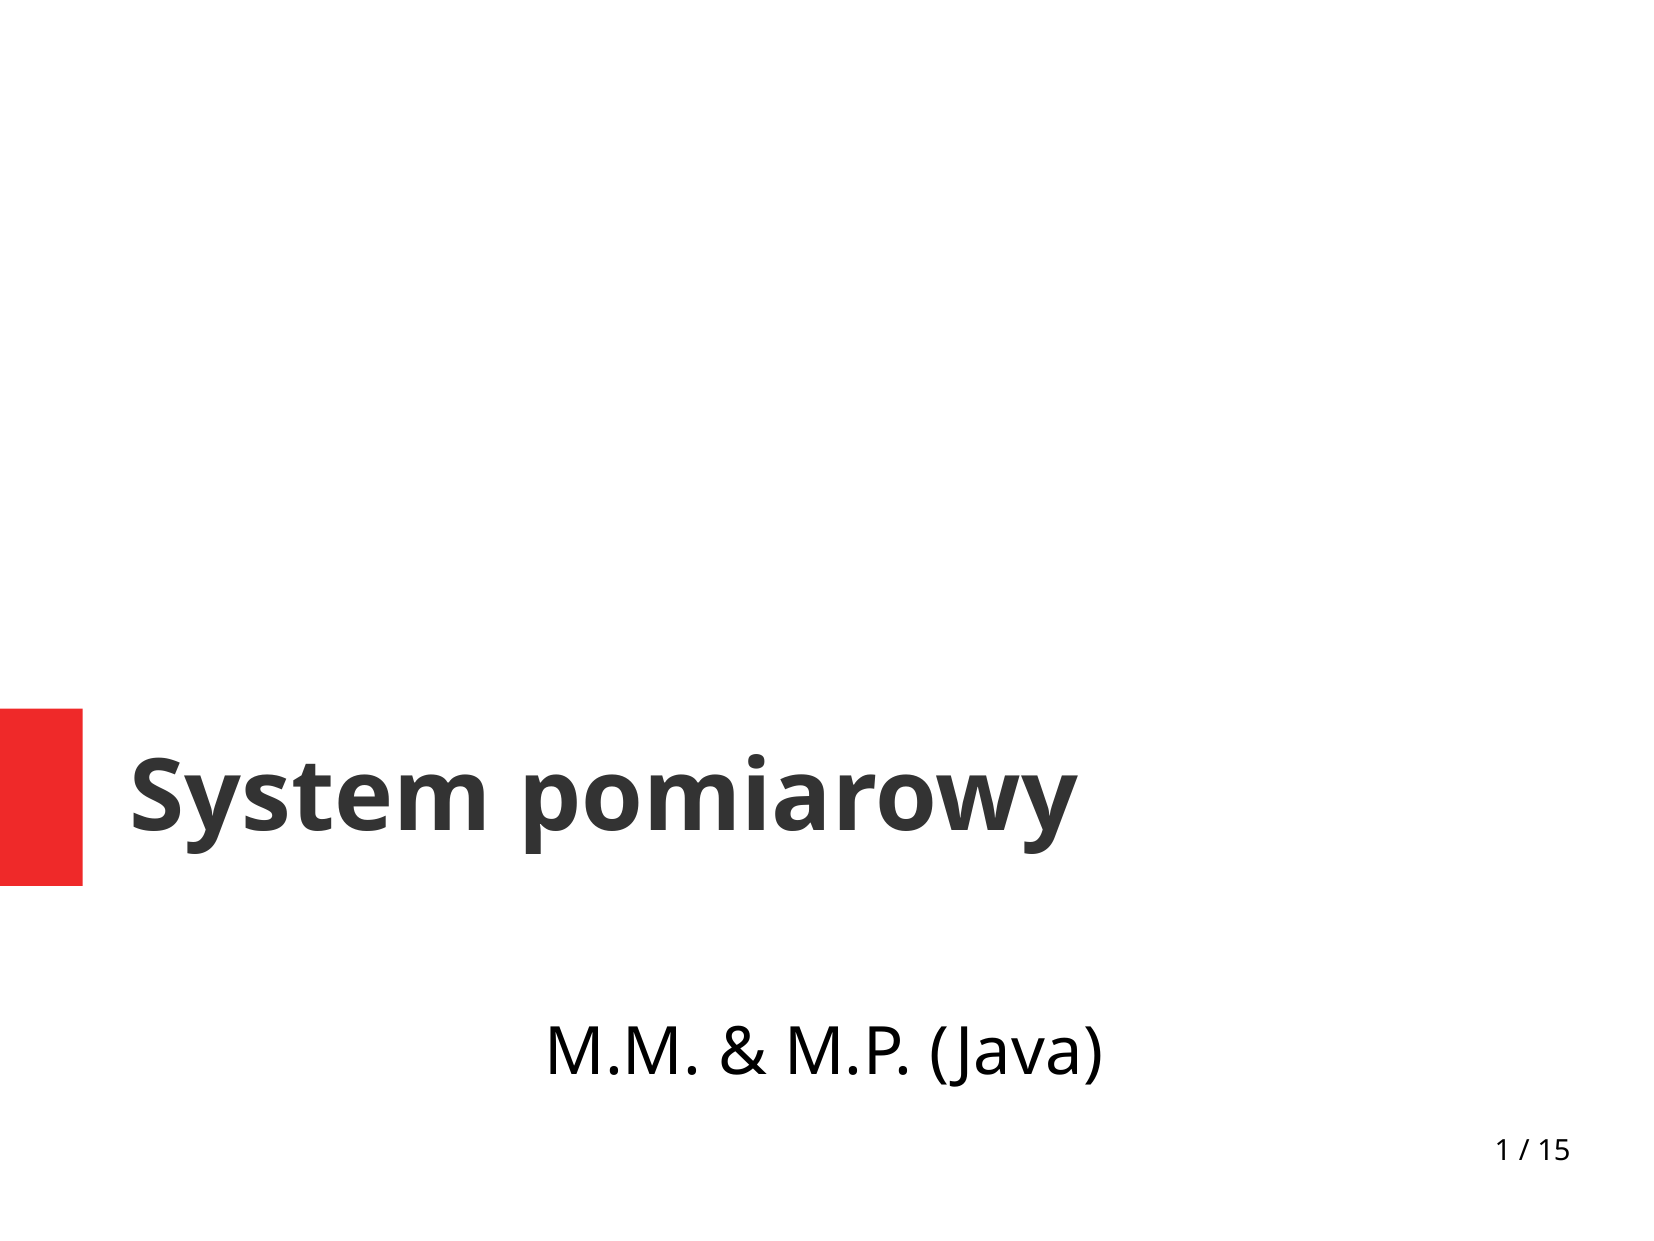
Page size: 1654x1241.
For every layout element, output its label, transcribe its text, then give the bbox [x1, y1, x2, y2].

title System pomiarowy [129, 655, 1536, 928]
subtitle M.M. & M.P. (Java) [129, 968, 1536, 1130]
